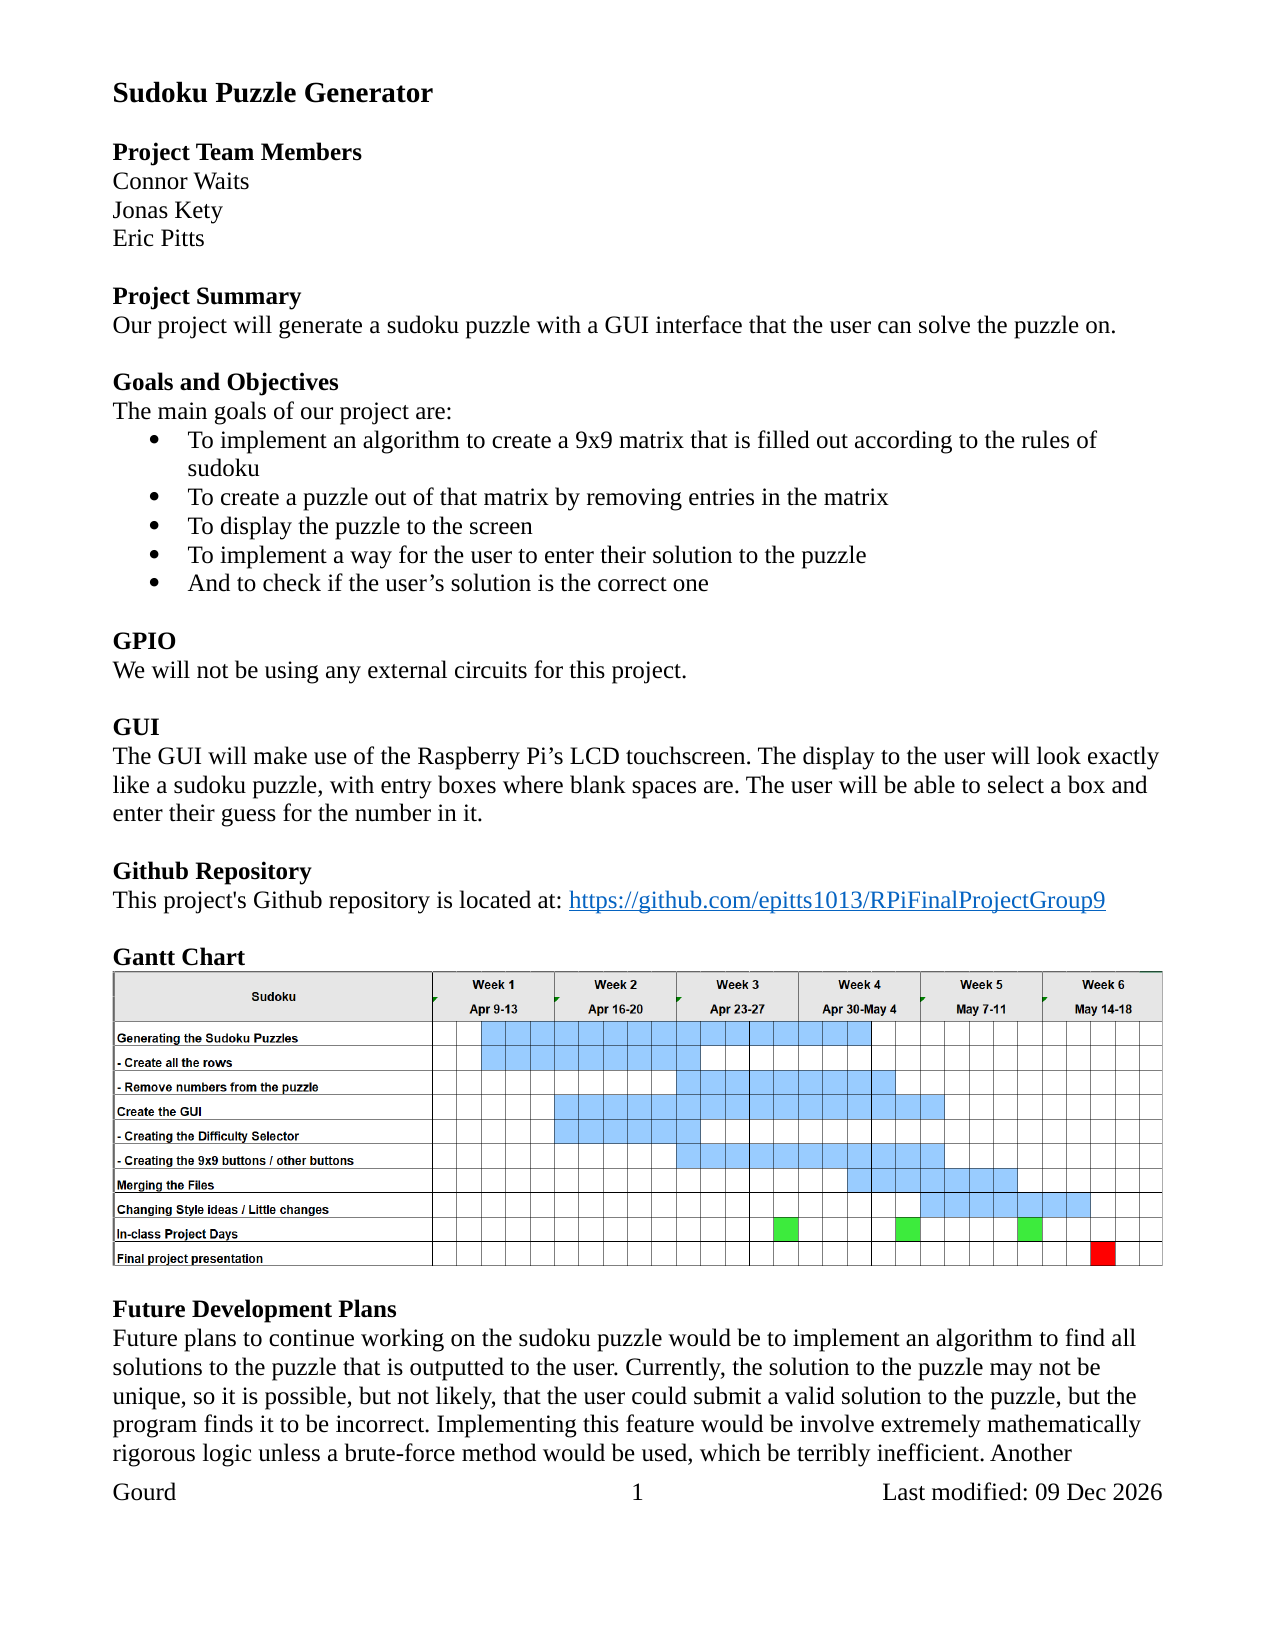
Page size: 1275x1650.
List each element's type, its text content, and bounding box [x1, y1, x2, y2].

text The GUI will make use of the Raspberry Pi’s LCD touchscreen. The display to the user will look exactly like a sudoku puzzle, with entry boxes where blank spaces are. The user will be able to select a box and enter their guess for the number in it. [112, 741, 1162, 827]
text Eric Pitts [112, 223, 1162, 252]
list To create a puzzle out of that matrix by removing entries in the matrix [150, 482, 1162, 511]
text Jonas Kety [112, 195, 1162, 223]
list To implement an algorithm to create a 9x9 matrix that is filled out according to the rules of sudoku [150, 425, 1162, 482]
text Future Development Plans [112, 1294, 1162, 1323]
list To display the puzzle to the screen [150, 511, 1162, 540]
text Connor Waits [112, 166, 1162, 195]
text This project's Github repository is located at: https://github.com/epitts1013/RPiFinalProjectGroup9 [112, 885, 1162, 913]
text Github Repository [112, 856, 1162, 885]
text The main goals of our project are: [112, 396, 1162, 425]
text Sudoku Puzzle Generator [112, 75, 1162, 108]
text GPIO [112, 626, 1162, 655]
text Goals and Objectives [112, 367, 1162, 396]
text Project Team Members [112, 137, 1162, 166]
text Future plans to continue working on the sudoku puzzle would be to implement an algorithm to find all solutions to the puzzle that is outputted to the user. Currently, the solution to the puzzle may not be unique, so it is possible, but not likely, that the user could submit a valid solution to the puzzle, but the program finds it to be incorrect. Implementing this feature would be involve extremely mathematically rigorous logic unless a brute-force method would be used, which be terribly inefficient. Another [112, 1323, 1162, 1467]
text Gantt Chart [112, 942, 1162, 971]
text GUI [112, 712, 1162, 741]
text We will not be using any external circuits for this project. [112, 655, 1162, 683]
text Project Summary [112, 281, 1162, 310]
list And to check if the user’s solution is the correct one [150, 568, 1162, 597]
text Our project will generate a sudoku puzzle with a GUI interface that the user can solve the puzzle on. [112, 310, 1162, 338]
list To implement a way for the user to enter their solution to the puzzle [150, 540, 1162, 568]
